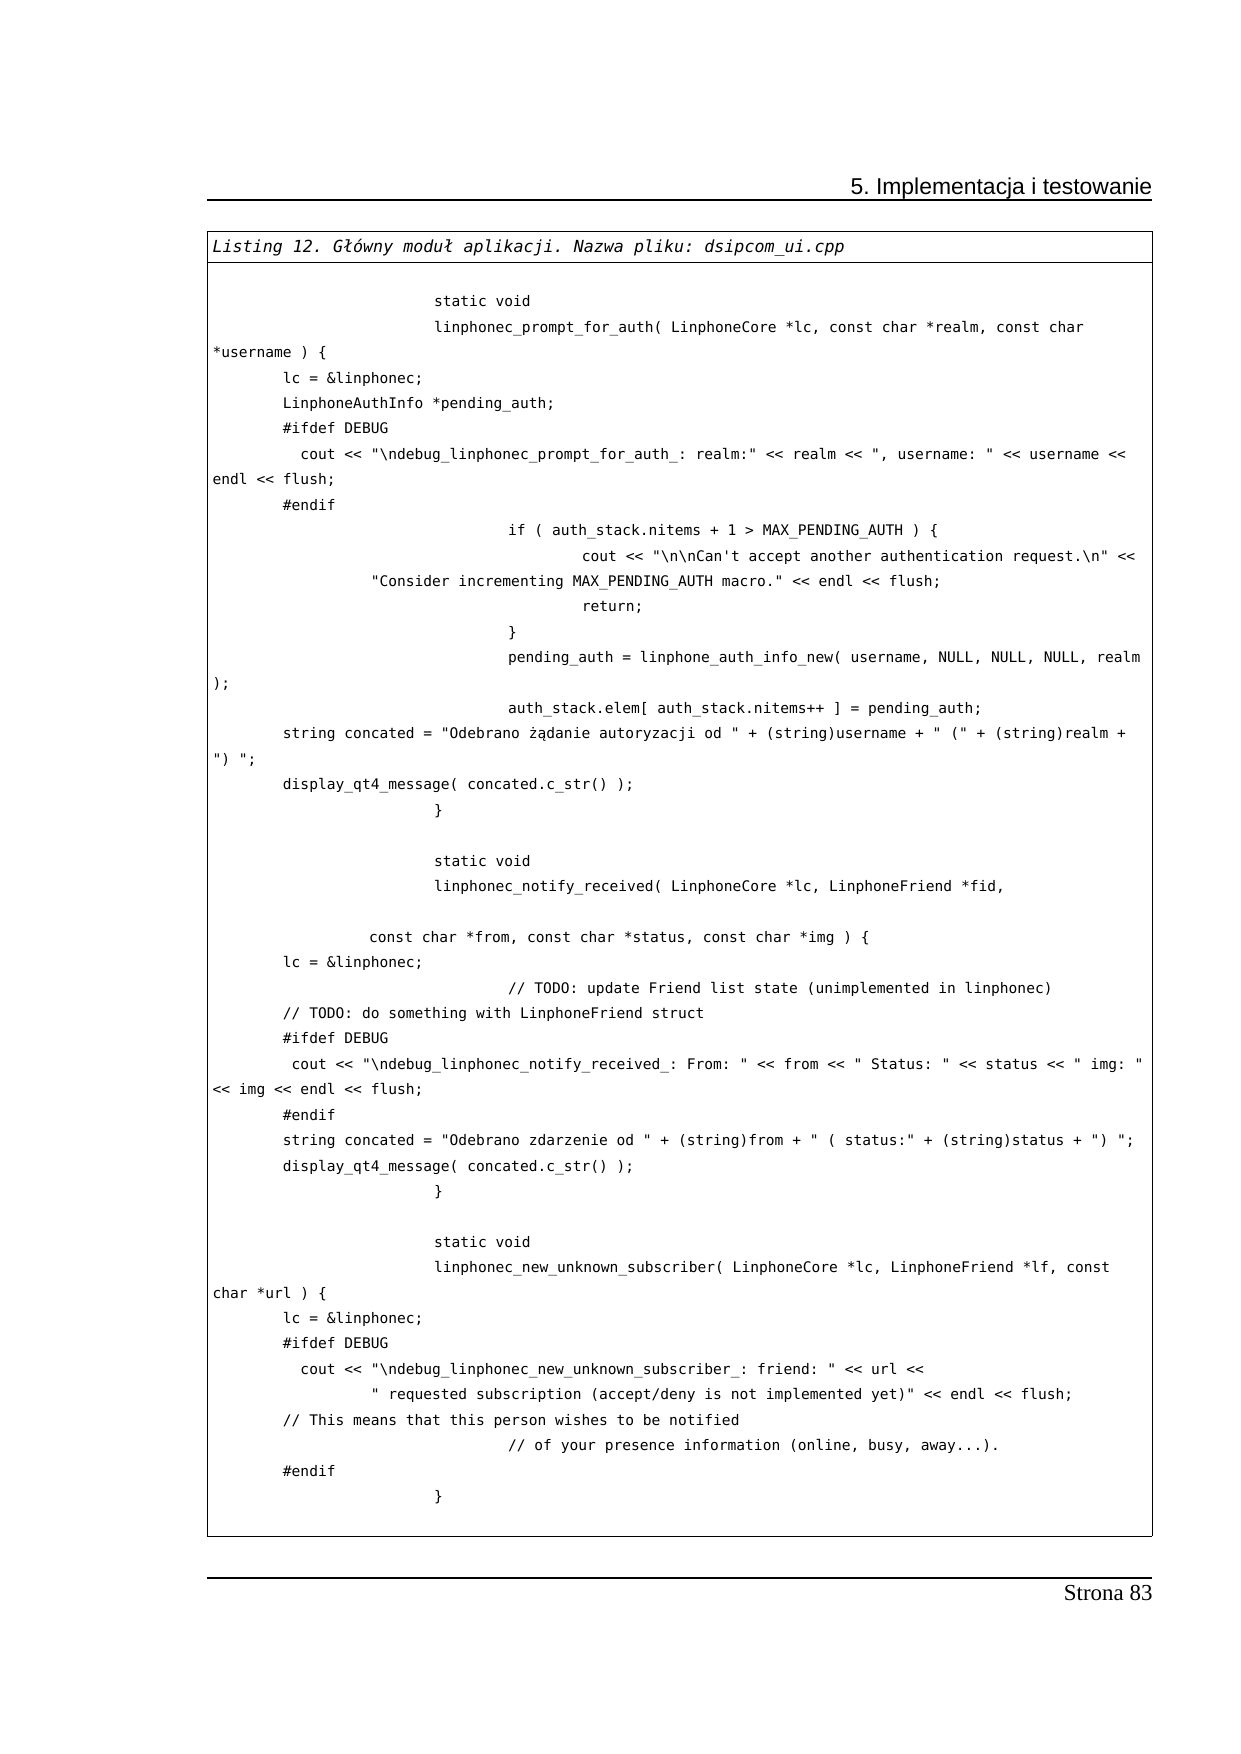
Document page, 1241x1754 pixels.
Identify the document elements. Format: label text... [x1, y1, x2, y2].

table_header Listing 12. Główny moduł aplikacji. Nazwa pliku: dsipcom_ui.cpp [208, 232, 1152, 262]
table_cell static void linphonec_prompt_for_auth( LinphoneCore *lc, const char *realm, const char *username ) { lc = &linphonec; LinphoneAuthInfo *pending_auth; #ifdef DEBUG cout << "\ndebug_linphonec_prompt_for_auth_: realm:" << realm << ", username: " << username << endl << flush; #endif if ( auth_stack.nitems + 1 > MAX_PENDING_AUTH ) { cout << "\n\nCan't accept another authentication request.\n" << "Consider incrementing MAX_PENDING_AUTH macro." << endl << flush; return; } pending_auth = linphone_auth_info_new( username, NULL, NULL, NULL, realm ); auth_stack.elem[ auth_stack.nitems++ ] = pending_auth; string concated = "Odebrano żądanie autoryzacji od " + (string)username + " (" + (string)realm + ") "; display_qt4_message( concated.c_str() ); } static void linphonec_notify_received( LinphoneCore *lc, LinphoneFriend *fid, const char *from, const char *status, const char *img ) { lc = &linphonec; // TODO: update Friend list state (unimplemented in linphonec) // TODO: do something with LinphoneFriend struct #ifdef DEBUG cout << "\ndebug_linphonec_notify_received_: From: " << from << " Status: " << status << " img: " << img << endl << flush; #endif string concated = "Odebrano zdarzenie od " + (string)from + " ( status:" + (string)status + ") "; display_qt4_message( concated.c_str() ); } static void linphonec_new_unknown_subscriber( LinphoneCore *lc, LinphoneFriend *lf, const char *url ) { lc = &linphonec; #ifdef DEBUG cout << "\ndebug_linphonec_new_unknown_subscriber_: friend: " << url << " requested subscription (accept/deny is not implemented yet)" << endl << flush; // This means that this person wishes to be notified // of your presence information (online, busy, away...). #endif } [208, 263, 1152, 1536]
